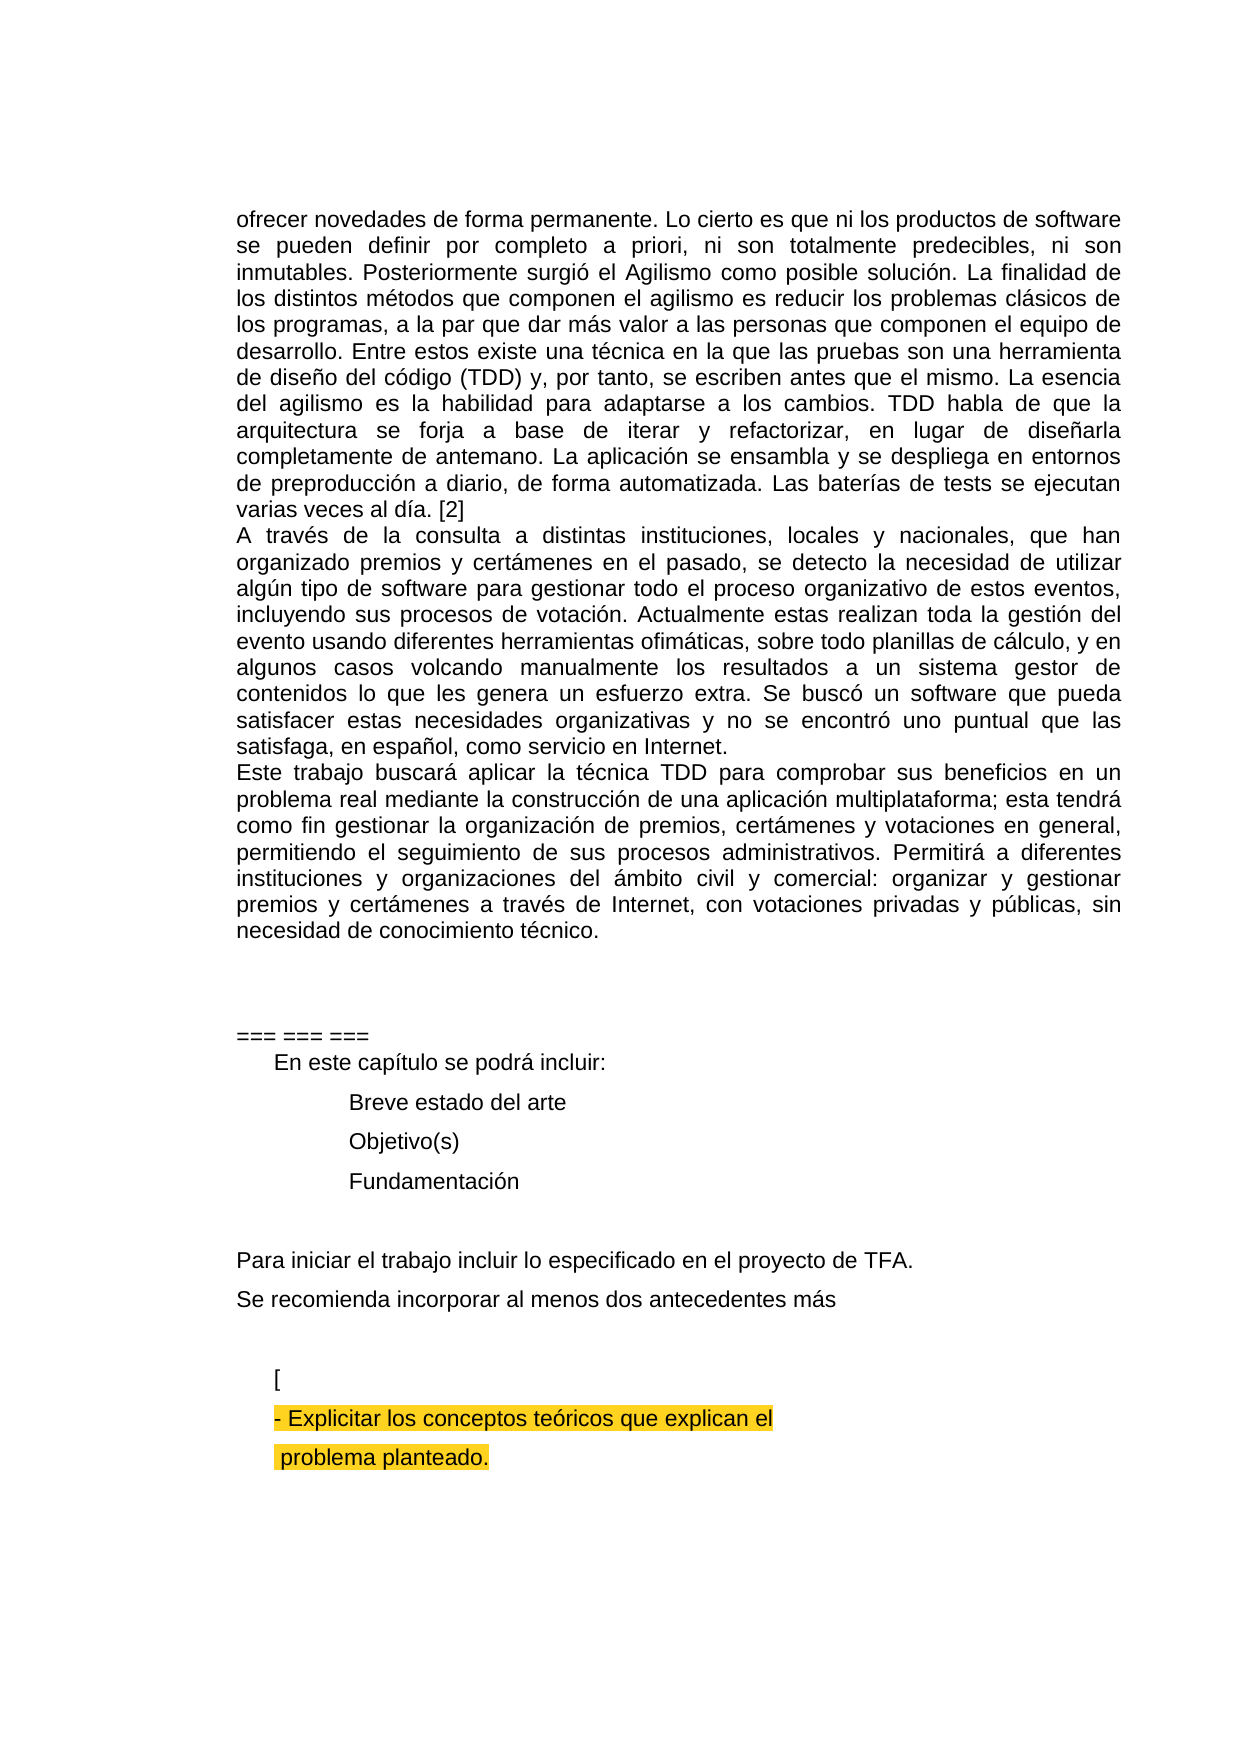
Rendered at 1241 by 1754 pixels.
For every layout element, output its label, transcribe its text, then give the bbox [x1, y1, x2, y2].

text === === === [236, 1023, 1122, 1049]
text ofrecer novedades de forma permanente. Lo cierto es que ni los productos de software se pueden definir por completo a priori, ni son totalmente predecibles, ni son inmutables. Posteriormente surgió el Agilismo como posible solución. La finalidad de los distintos métodos que componen el agilismo es reducir los problemas clásicos de los programas, a la par que dar más valor a las personas que componen el equipo de desarrollo. Entre estos existe una técnica en la que las pruebas son una herramienta de diseño del código (TDD) y, por tanto, se escriben antes que el mismo. La esencia del agilismo es la habilidad para adaptarse a los cambios. TDD habla de que la arquitectura se forja a base de iterar y refactorizar, en lugar de diseñarla completamente de antemano. La aplicación se ensambla y se despliega en entornos de preproducción a diario, de forma automatizada. Las baterías de tests se ejecutan varias veces al día. [2] [236, 206, 1122, 522]
text Objetivo(s) [349, 1128, 1122, 1154]
text Breve estado del arte [349, 1089, 1122, 1115]
text - Explicitar los conceptos teóricos que explican el [274, 1404, 1122, 1431]
text Fundamentación [349, 1168, 1122, 1194]
text Se recomienda incorporar al menos dos antecedentes más [236, 1286, 1122, 1312]
text [ [274, 1365, 1122, 1391]
text Este trabajo buscará aplicar la técnica TDD para comprobar sus beneficios en un problema real mediante la construcción de una aplicación multiplataforma; esta tendrá como fin gestionar la organización de premios, certámenes y votaciones en general, permitiendo el seguimiento de sus procesos administrativos. Permitirá a diferentes instituciones y organizaciones del ámbito civil y comercial: organizar y gestionar premios y certámenes a través de Internet, con votaciones privadas y públicas, sin necesidad de conocimiento técnico. [236, 759, 1122, 944]
text A través de la consulta a distintas instituciones, locales y nacionales, que han organizado premios y certámenes en el pasado, se detecto la necesidad de utilizar algún tipo de software para gestionar todo el proceso organizativo de estos eventos, incluyendo sus procesos de votación. Actualmente estas realizan toda la gestión del evento usando diferentes herramientas ofimáticas, sobre todo planillas de cálculo, y en algunos casos volcando manualmente los resultados a un sistema gestor de contenidos lo que les genera un esfuerzo extra. Se buscó un software que pueda satisfacer estas necesidades organizativas y no se encontró uno puntual que las satisfaga, en español, como servicio en Internet. [236, 522, 1122, 759]
text Para iniciar el trabajo incluir lo especificado en el proyecto de TFA. [236, 1247, 1122, 1273]
text En este capítulo se podrá incluir: [274, 1049, 1122, 1076]
text problema planteado. [274, 1444, 1122, 1470]
